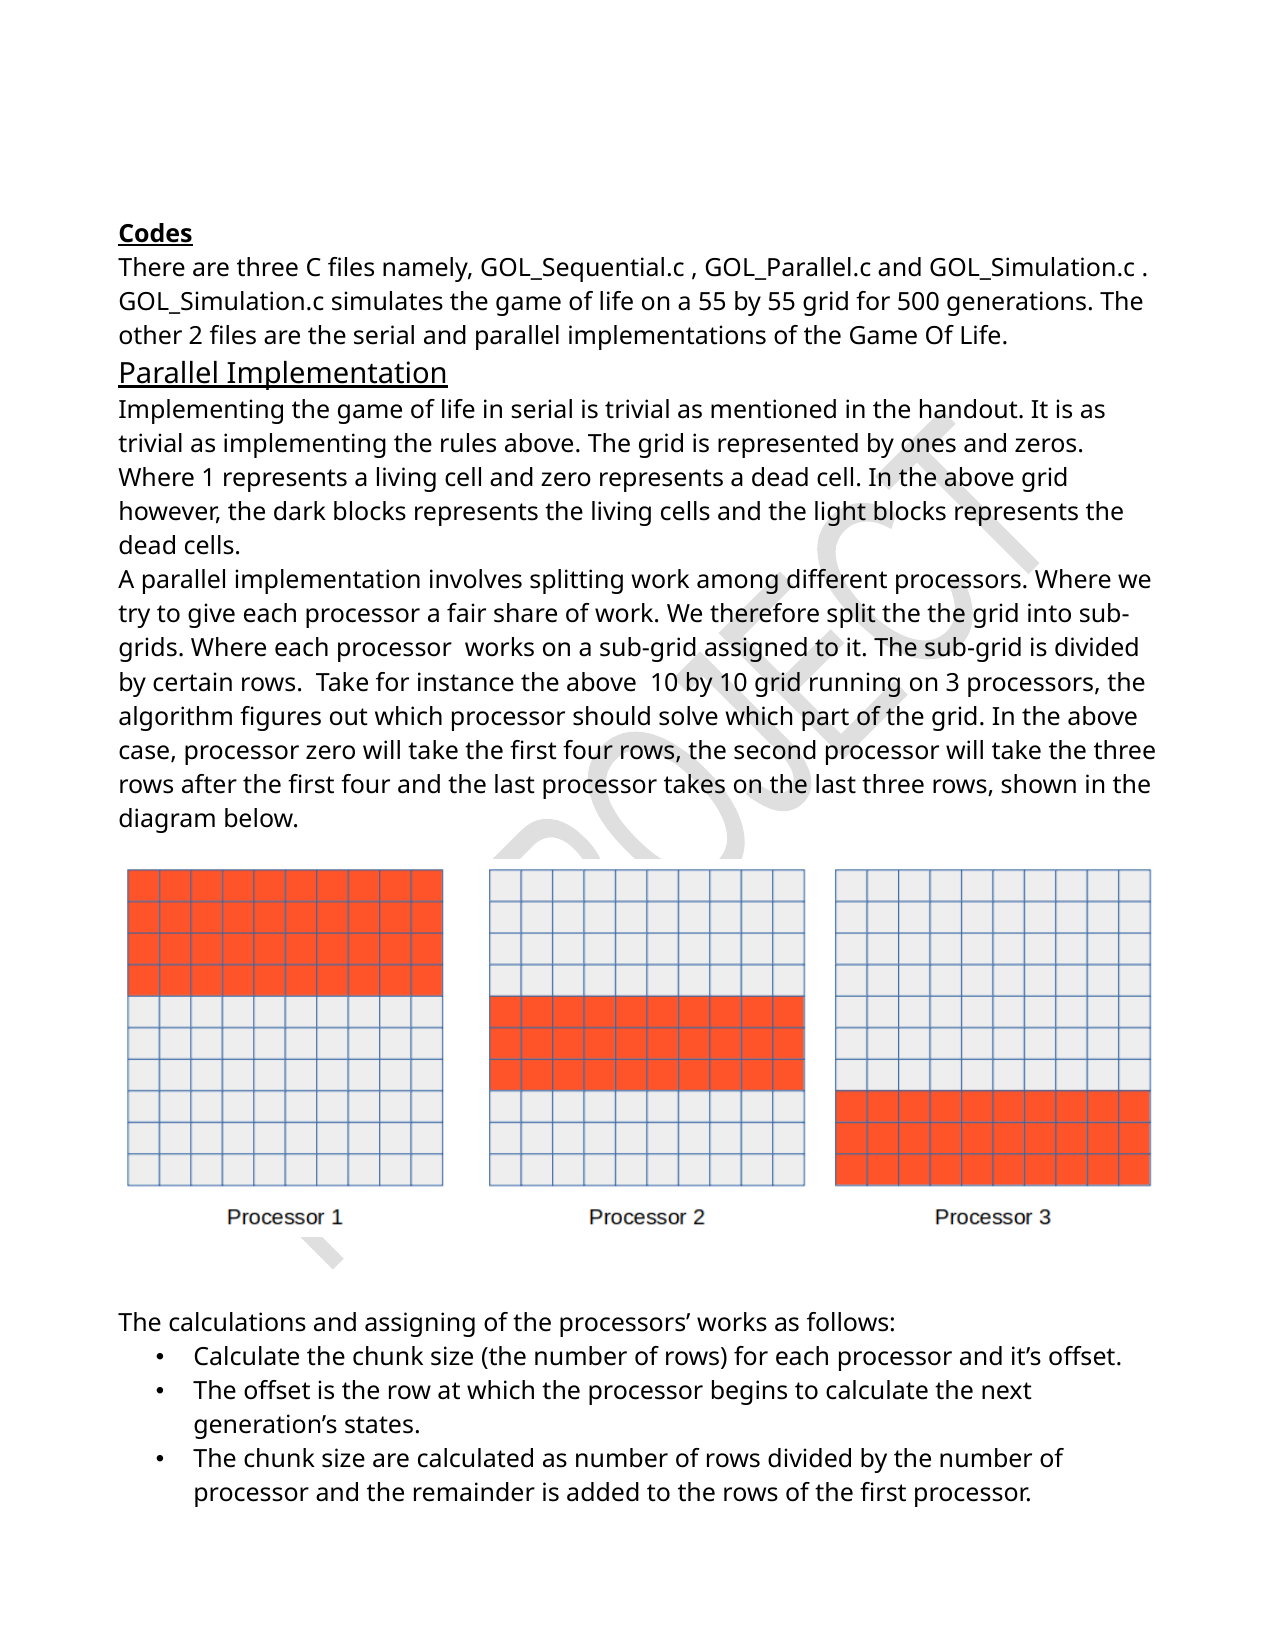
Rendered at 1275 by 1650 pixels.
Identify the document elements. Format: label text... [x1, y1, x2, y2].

text A parallel implementation involves splitting work among different processors. Where we try to give each processor a fair share of work. We therefore split the the grid into sub-grids. Where each processor works on a sub-grid assigned to it. The sub-grid is divided by certain rows. Take for instance the above 10 by 10 grid running on 3 processors, the algorithm figures out which processor should solve which part of the grid. In the above case, processor zero will take the first four rows, the second processor will take the three rows after the first four and the last processor takes on the last three rows, shown in the diagram below. [118, 562, 1157, 834]
text Codes [118, 216, 1157, 250]
text Parallel Implementation [118, 352, 1157, 392]
text There are three C files namely, GOL_Sequential.c , GOL_Parallel.c and GOL_Simulation.c . GOL_Simulation.c simulates the game of life on a 55 by 55 grid for 500 generations. The other 2 files are the serial and parallel implementations of the Game Of Life. [118, 250, 1157, 352]
list Calculate the chunk size (the number of rows) for each processor and it’s offset. [156, 1339, 1157, 1373]
text The calculations and assigning of the processors’ works as follows: [118, 1305, 1157, 1339]
list The chunk size are calculated as number of rows divided by the number of processor and the remainder is added to the rows of the first processor. [156, 1441, 1157, 1509]
text Implementing the game of life in serial is trivial as mentioned in the handout. It is as trivial as implementing the rules above. The grid is represented by ones and zeros. Where 1 represents a living cell and zero represents a dead cell. In the above grid however, the dark blocks represents the living cells and the light blocks represents the dead cells. [118, 392, 1157, 562]
picture [118, 859, 1157, 1237]
list The offset is the row at which the processor begins to calculate the next generation’s states. [156, 1373, 1157, 1441]
